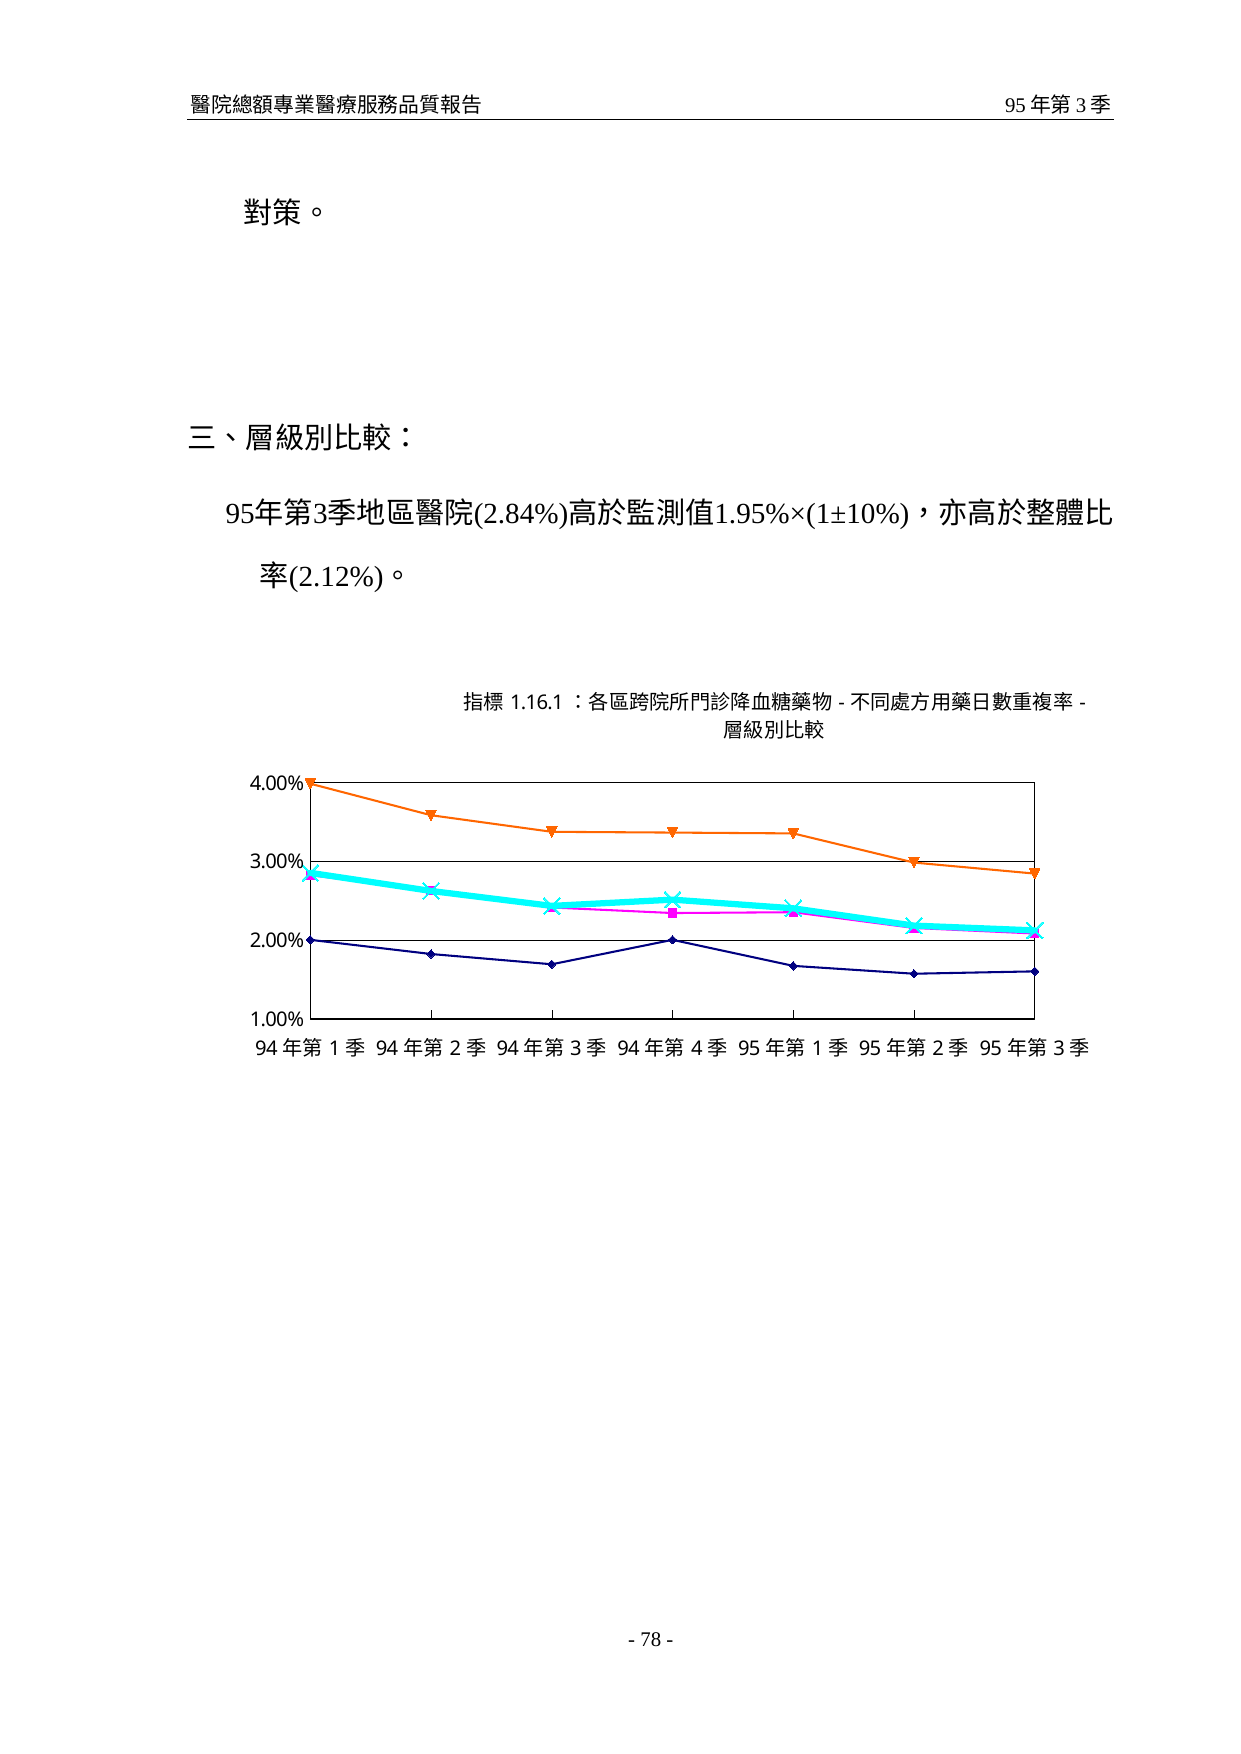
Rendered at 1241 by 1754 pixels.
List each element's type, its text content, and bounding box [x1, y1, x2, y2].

text 三、層級別比較： [187, 394, 1114, 457]
text 對策。 [243, 169, 1114, 232]
text 95年第3季地區醫院(2.84%)高於監測值1.95%×(1±10%)，亦高於整體比率(2.12%)。 [203, 469, 1114, 594]
